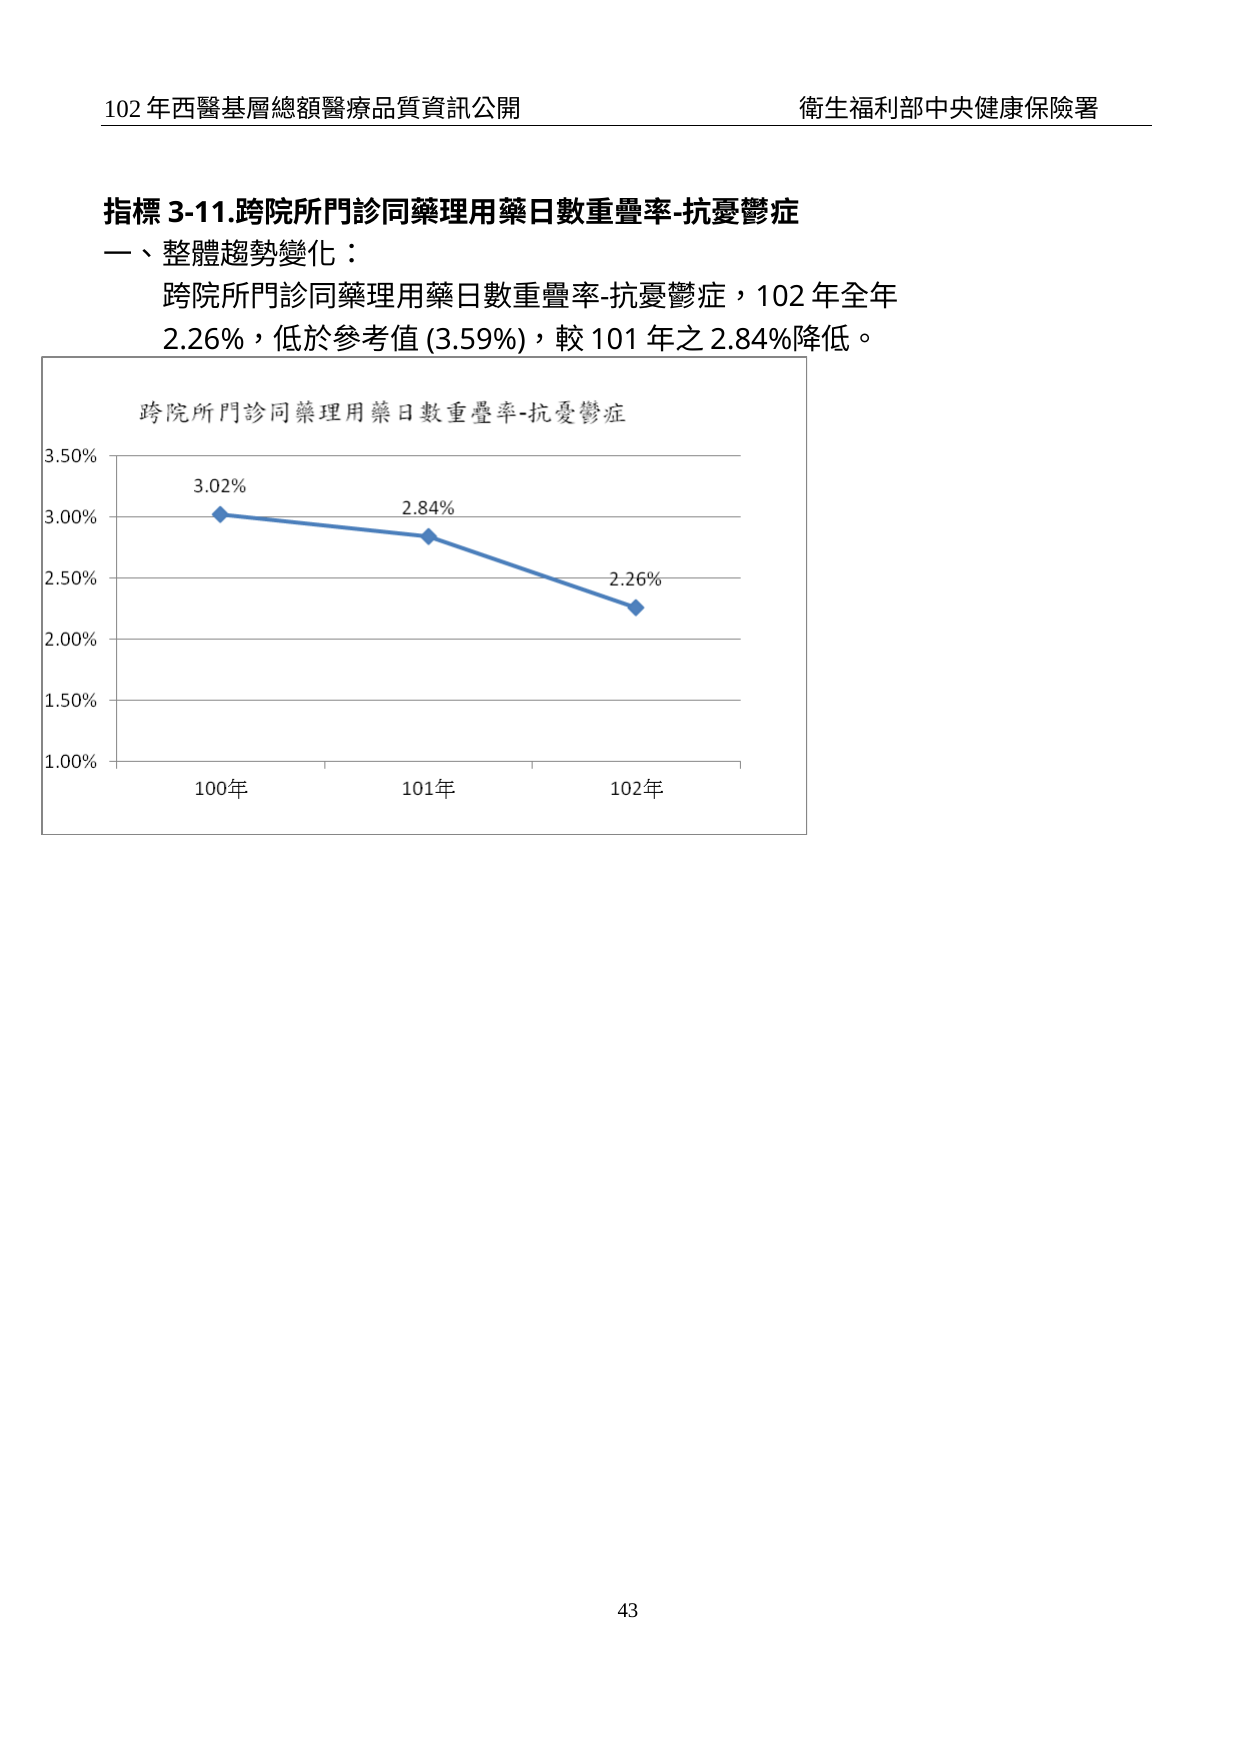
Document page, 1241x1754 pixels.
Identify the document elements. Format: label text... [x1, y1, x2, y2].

table_cell 跨院所門診同藥理用藥日數重疊率-抗憂鬱症，102年全年2.26%，低於參考值 (3.59%)，較101年之2.84%降低。 [104, 273, 1014, 362]
table_cell 一、整體趨勢變化： [104, 231, 1006, 273]
table_cell [104, 362, 1014, 849]
table_header 指標3-11.跨院所門診同藥理用藥日數重疊率-抗憂鬱症 [104, 188, 1014, 231]
picture [40, 356, 808, 835]
